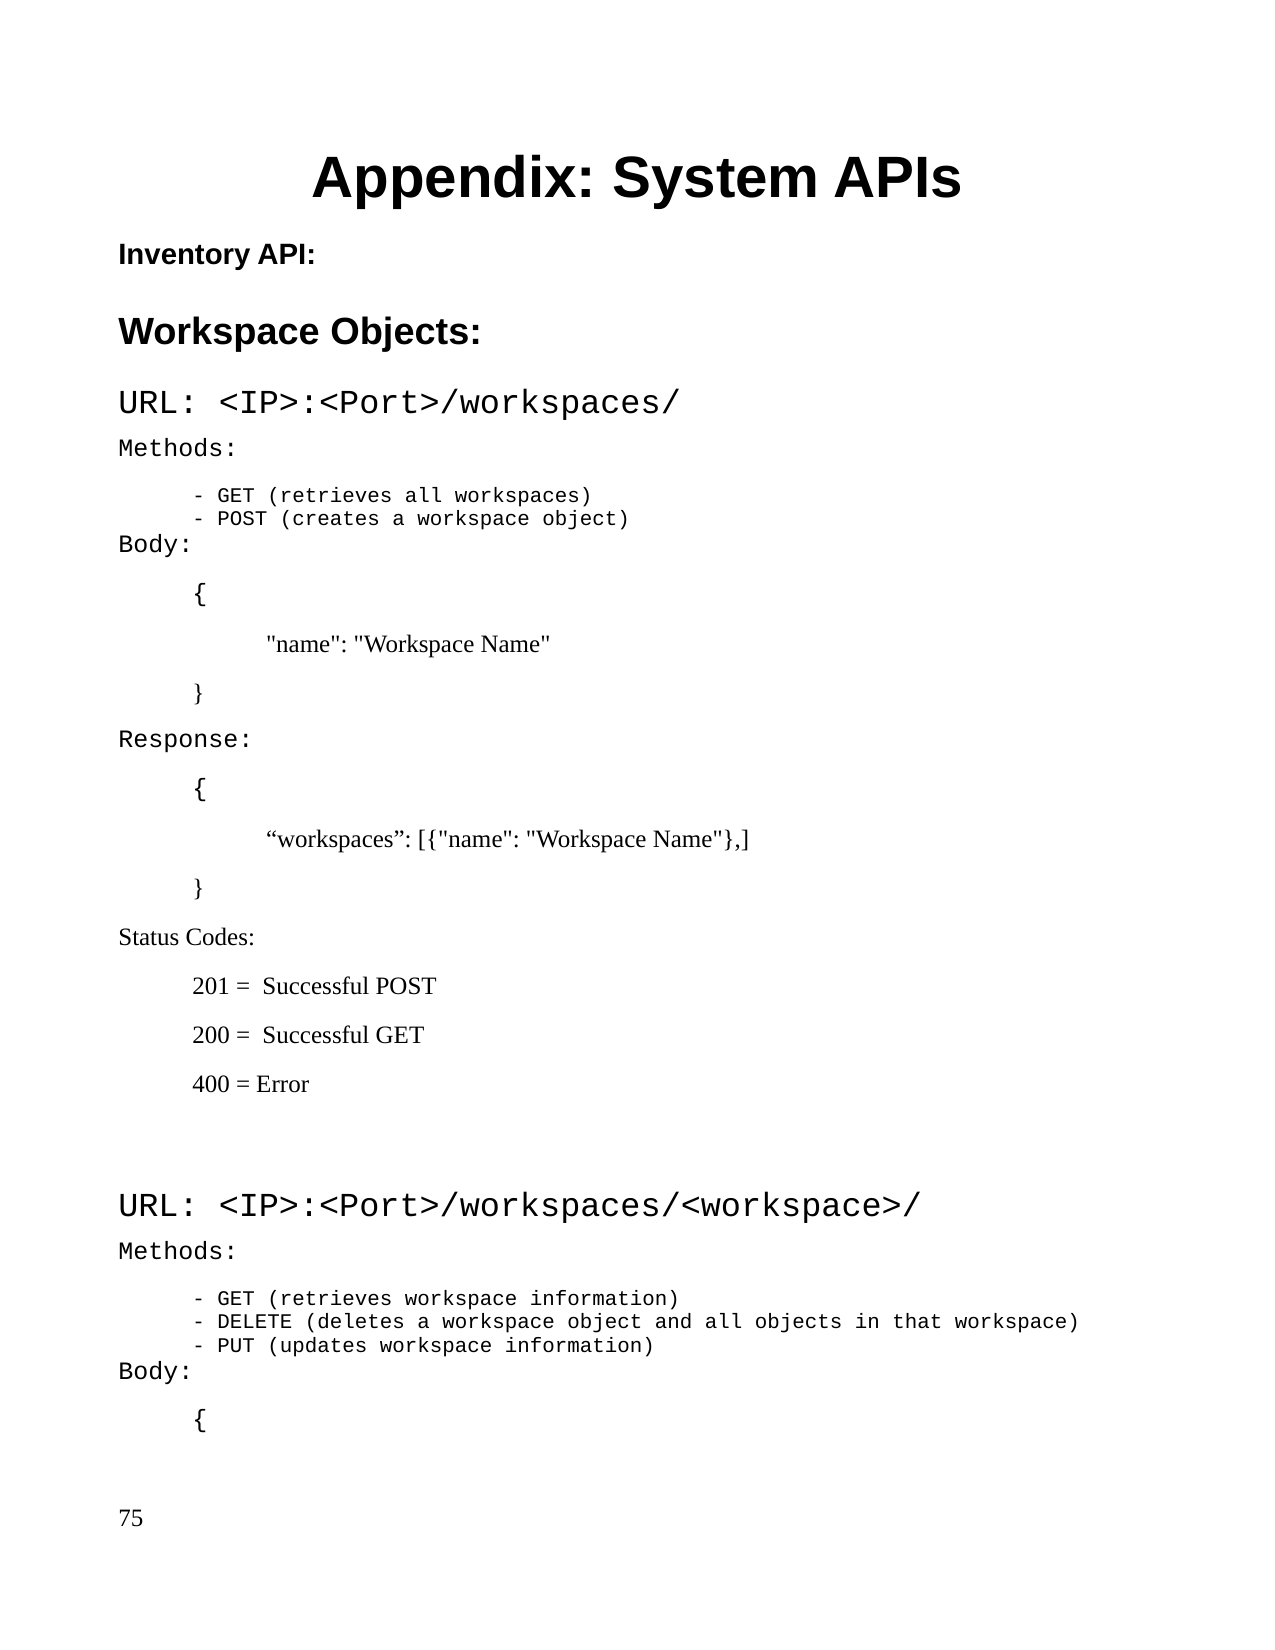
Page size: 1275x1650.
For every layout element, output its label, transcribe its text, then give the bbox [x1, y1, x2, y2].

subtitle Inventory API: [118, 237, 1157, 271]
text - POST (creates a workspace object) [118, 508, 1157, 532]
text 201 = Successful POST [118, 971, 1157, 1000]
text } [118, 873, 1157, 902]
subtitle URL: <IP>:<Port>/workspaces/ [118, 386, 1157, 423]
text Body: [118, 1358, 1157, 1387]
text Methods: [118, 436, 1157, 464]
title Appendix: System APIs [118, 143, 1157, 210]
text { [118, 776, 1157, 804]
text "name": "Workspace Name" [118, 629, 1157, 658]
text Body: [118, 532, 1157, 560]
text { [118, 580, 1157, 609]
text - GET (retrieves workspace information) [118, 1287, 1157, 1311]
subtitle Workspace Objects: [118, 308, 1157, 352]
text Response: [118, 727, 1157, 755]
text - GET (retrieves all workspaces) [118, 484, 1157, 508]
subtitle URL: <IP>:<Port>/workspaces/<workspace>/ [118, 1188, 1157, 1226]
text Methods: [118, 1239, 1157, 1267]
text Status Codes: [118, 922, 1157, 951]
text } [118, 678, 1157, 707]
text - PUT (updates workspace information) [118, 1335, 1157, 1358]
text - DELETE (deletes a workspace object and all objects in that workspace) [118, 1311, 1157, 1335]
text 400 = Error [118, 1069, 1157, 1098]
text “workspaces”: [{"name": "Workspace Name"},] [118, 824, 1157, 853]
text 200 = Successful GET [118, 1020, 1157, 1049]
text { [118, 1407, 1157, 1435]
